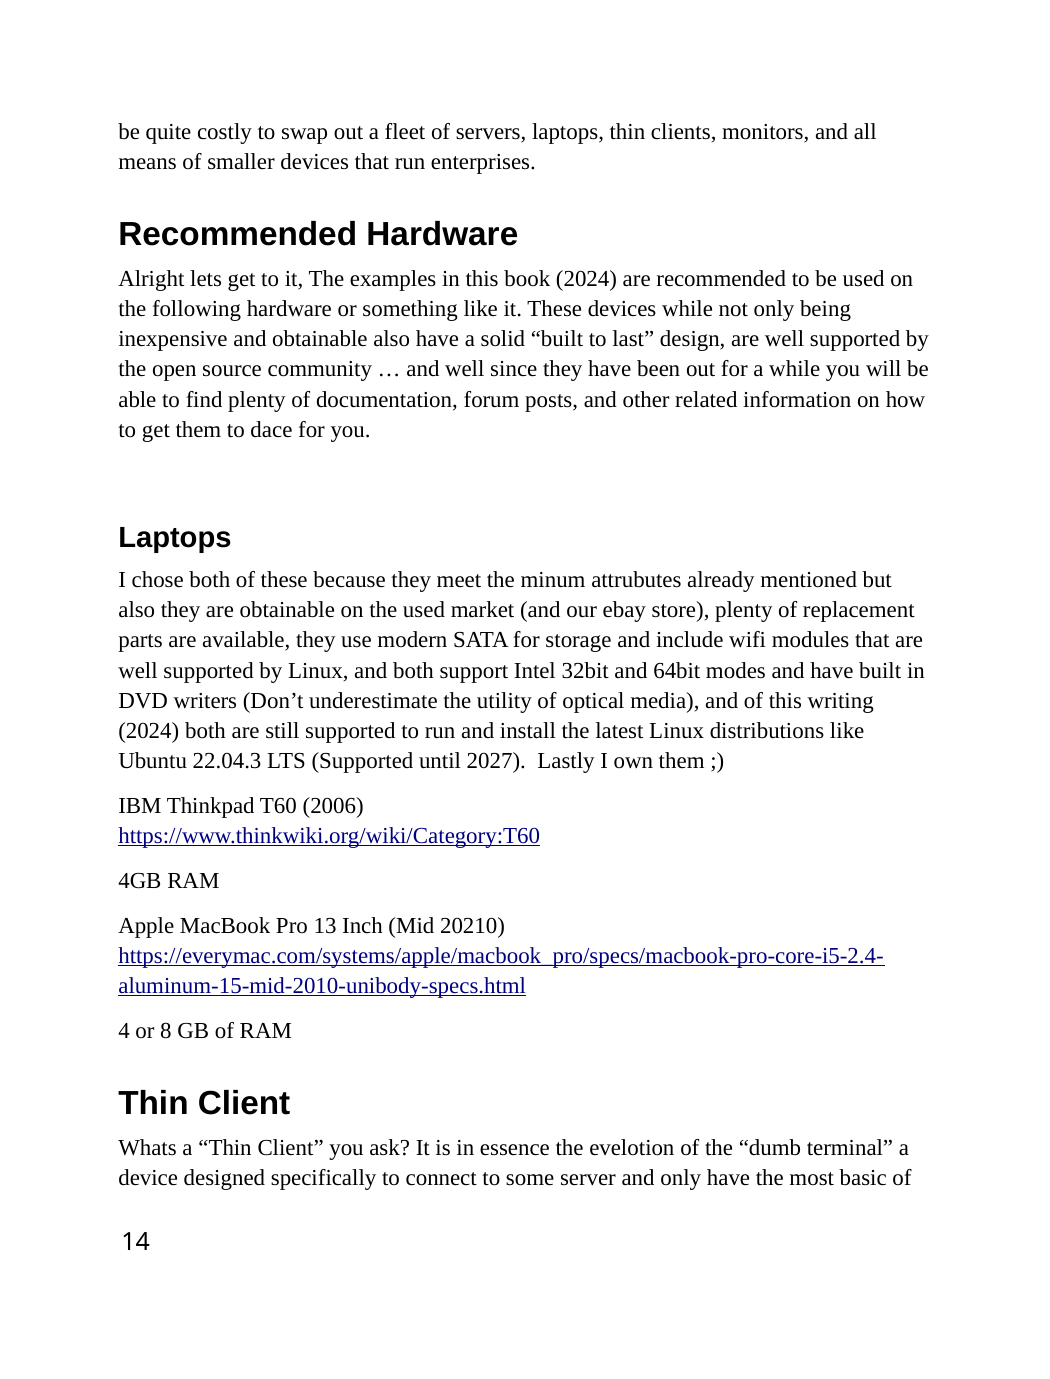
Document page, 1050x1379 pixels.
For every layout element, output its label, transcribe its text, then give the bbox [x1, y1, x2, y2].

text I chose both of these because they meet the minum attrubutes already mentioned but also they are obtainable on the used market (and our ebay store), plenty of replacement parts are available, they use modern SATA for storage and include wifi modules that are well supported by Linux, and both support Intel 32bit and 64bit modes and have built in DVD writers (Don’t underestimate the utility of optical media), and of this writing (2024) both are still supported to run and install the latest Linux distributions like Ubuntu 22.04.3 LTS (Supported until 2027). Lastly I own them ;) [118, 566, 932, 774]
subtitle Laptops [118, 520, 932, 554]
subtitle Recommended Hardware [118, 214, 932, 252]
text 4GB RAM [118, 867, 932, 893]
subtitle Thin Client [118, 1083, 932, 1121]
text be quite costly to swap out a fleet of servers, laptops, thin clients, monitors, and all means of smaller devices that run enterprises. [118, 118, 932, 175]
text IBM Thinkpad T60 (2006) https://www.thinkwiki.org/wiki/Category:T60 [118, 792, 932, 849]
text Whats a “Thin Client” you ask? It is in essence the evelotion of the “dumb terminal” a device designed specifically to connect to some server and only have the most basic of [118, 1134, 932, 1190]
text 4 or 8 GB of RAM [118, 1017, 932, 1043]
text Apple MacBook Pro 13 Inch (Mid 20210) https://everymac.com/systems/apple/macbook_pro/specs/macbook-pro-core-i5-2.4-aluminum-15-mid-2010-unibody-specs.html [118, 912, 932, 999]
text Alright lets get to it, The examples in this book (2024) are recommended to be used on the following hardware or something like it. These devices while not only being inexpensive and obtainable also have a solid “built to last” design, are well supported by the open source community … and well since they have been out for a while you will be able to find plenty of documentation, forum posts, and other related information on how to get them to dace for you. [118, 265, 932, 442]
